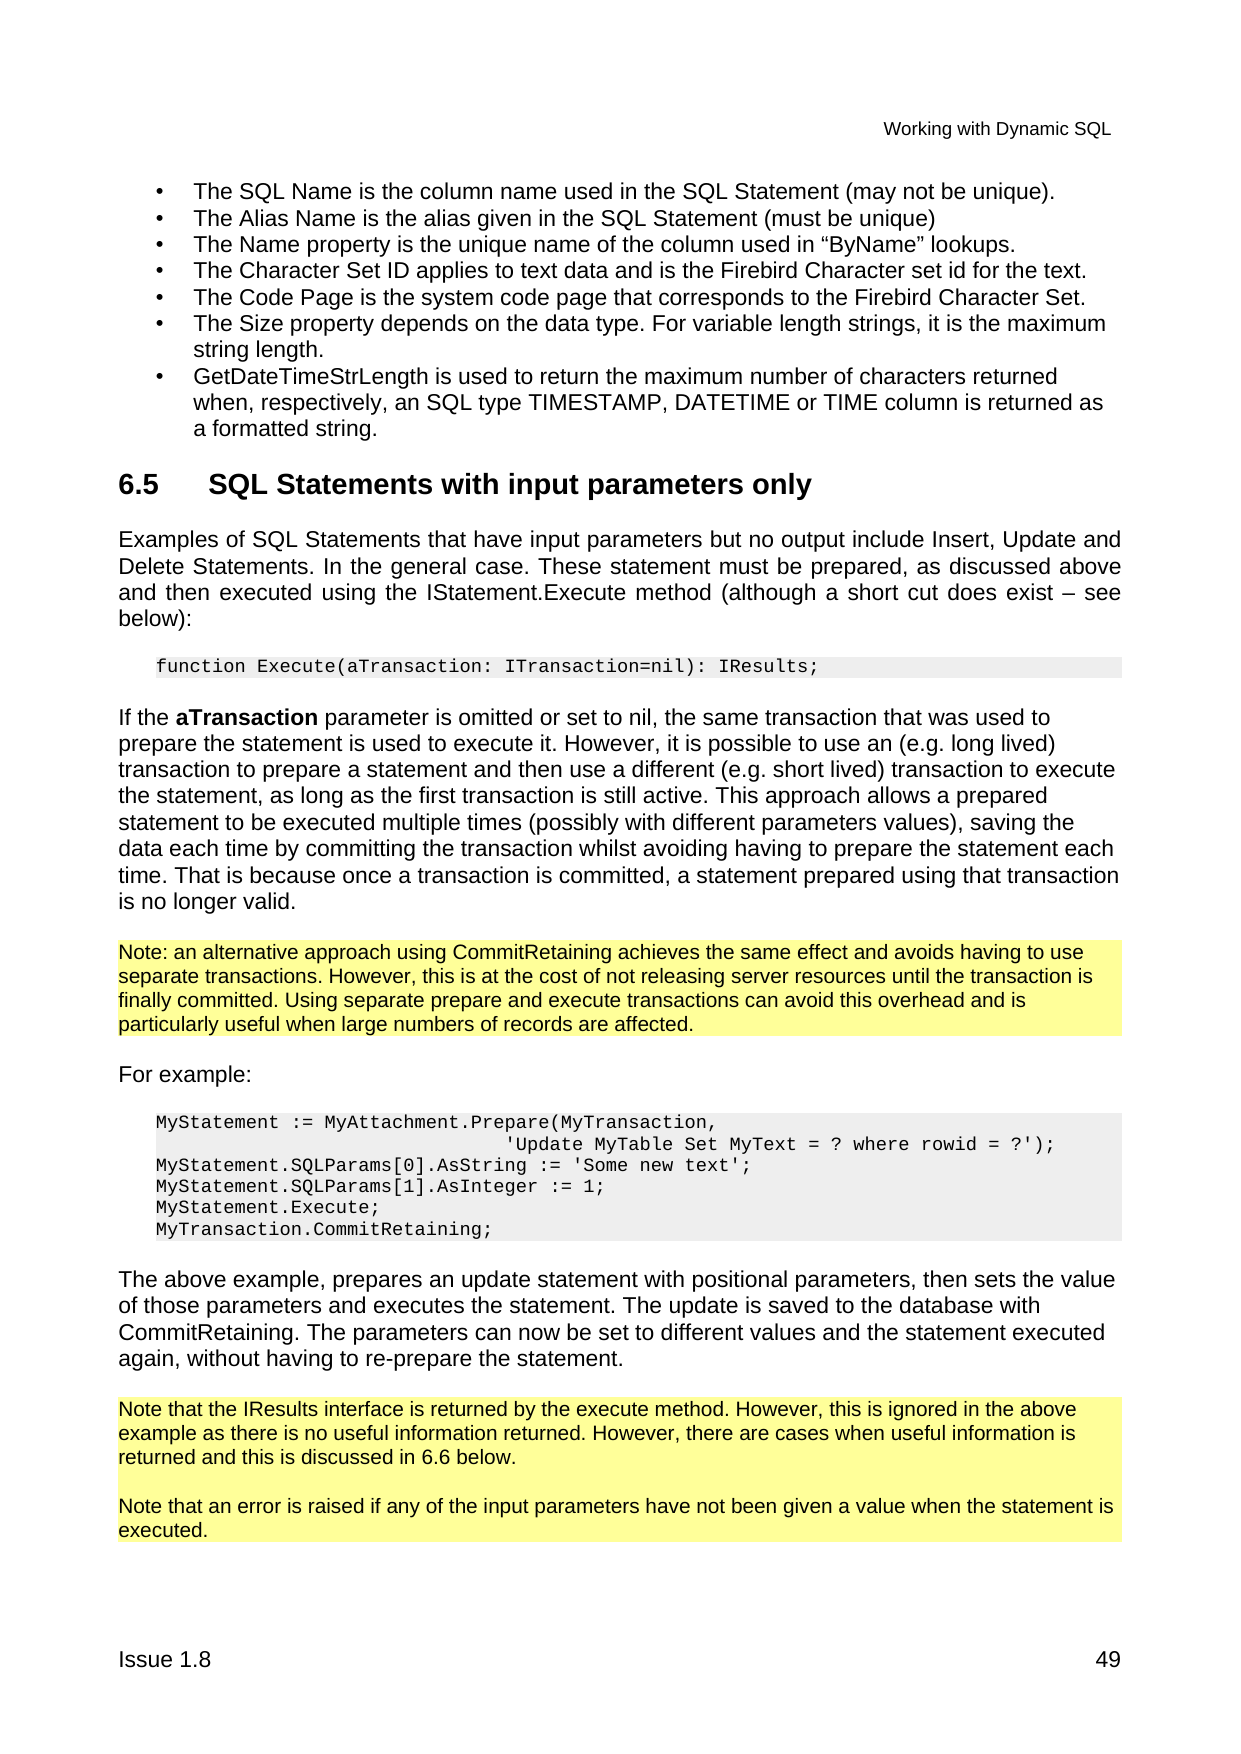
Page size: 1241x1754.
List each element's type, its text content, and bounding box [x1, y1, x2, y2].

text MyStatement.SQLParams[1].AsInteger := 1; [156, 1177, 1122, 1198]
text Examples of SQL Statements that have input parameters but no output include Insert, Update and Delete Statements. In the general case. These statement must be prepared, as discussed above and then executed using the IStatement.Execute method (although a short cut does exist – see below): [118, 526, 1122, 632]
text MyStatement.SQLParams[0].AsString := 'Some new text'; [156, 1156, 1122, 1177]
text MyTransaction.CommitRetaining; [156, 1219, 1122, 1241]
text function Execute(aTransaction: ITransaction=nil): IResults; [156, 657, 1122, 678]
text MyStatement.Execute; [156, 1198, 1122, 1219]
text MyStatement := MyAttachment.Prepare(MyTransaction, [156, 1113, 1122, 1134]
list The Alias Name is the alias given in the SQL Statement (must be unique) [156, 204, 1122, 231]
list The Character Set ID applies to text data and is the Firebird Character set id for the text. [156, 257, 1122, 283]
text Note that an error is raised if any of the input parameters have not been given a value when the statement is executed. [118, 1494, 1122, 1542]
list The Size property depends on the data type. For variable length strings, it is the maximum string length. [156, 310, 1122, 363]
text Note that the IResults interface is returned by the execute method. However, this is ignored in the above example as there is no useful information returned. However, there are cases when useful information is returned and this is discussed in 6.6 below. [118, 1397, 1122, 1469]
text If the aTransaction parameter is omitted or set to nil, the same transaction that was used to prepare the statement is used to execute it. However, it is possible to use an (e.g. long lived) transaction to prepare a statement and then use a different (e.g. short lived) transaction to execute the statement, as long as the first transaction is still active. This approach allows a prepared statement to be executed multiple times (possibly with different parameters values), saving the data each time by committing the transaction whilst avoiding having to prepare the statement each time. That is because once a transaction is committed, a statement prepared using that transaction is no longer valid. [118, 703, 1122, 914]
list The Name property is the unique name of the column used in “ByName” lookups. [156, 231, 1122, 257]
list The SQL Name is the column name used in the SQL Statement (may not be unique). [156, 178, 1122, 204]
subtitle SQL Statements with input parameters only [118, 467, 1122, 501]
text The above example, prepares an update statement with positional parameters, then sets the value of those parameters and executes the statement. The update is saved to the database with CommitRetaining. The parameters can now be set to different values and the statement executed again, without having to re-prepare the statement. [118, 1266, 1122, 1371]
text Note: an alternative approach using CommitRetaining achieves the same effect and avoids having to use separate transactions. However, this is at the cost of not releasing server resources until the transaction is finally committed. Using separate prepare and execute transactions can avoid this overhead and is particularly useful when large numbers of records are affected. [118, 940, 1122, 1036]
list The Code Page is the system code page that corresponds to the Firebird Character Set. [156, 283, 1122, 310]
text For example: [118, 1061, 1122, 1087]
text 'Update MyTable Set MyText = ? where rowid = ?'); [156, 1134, 1122, 1156]
list GetDateTimeStrLength is used to return the maximum number of characters returned when, respectively, an SQL type TIMESTAMP, DATETIME or TIME column is returned as a formatted string. [156, 363, 1122, 442]
